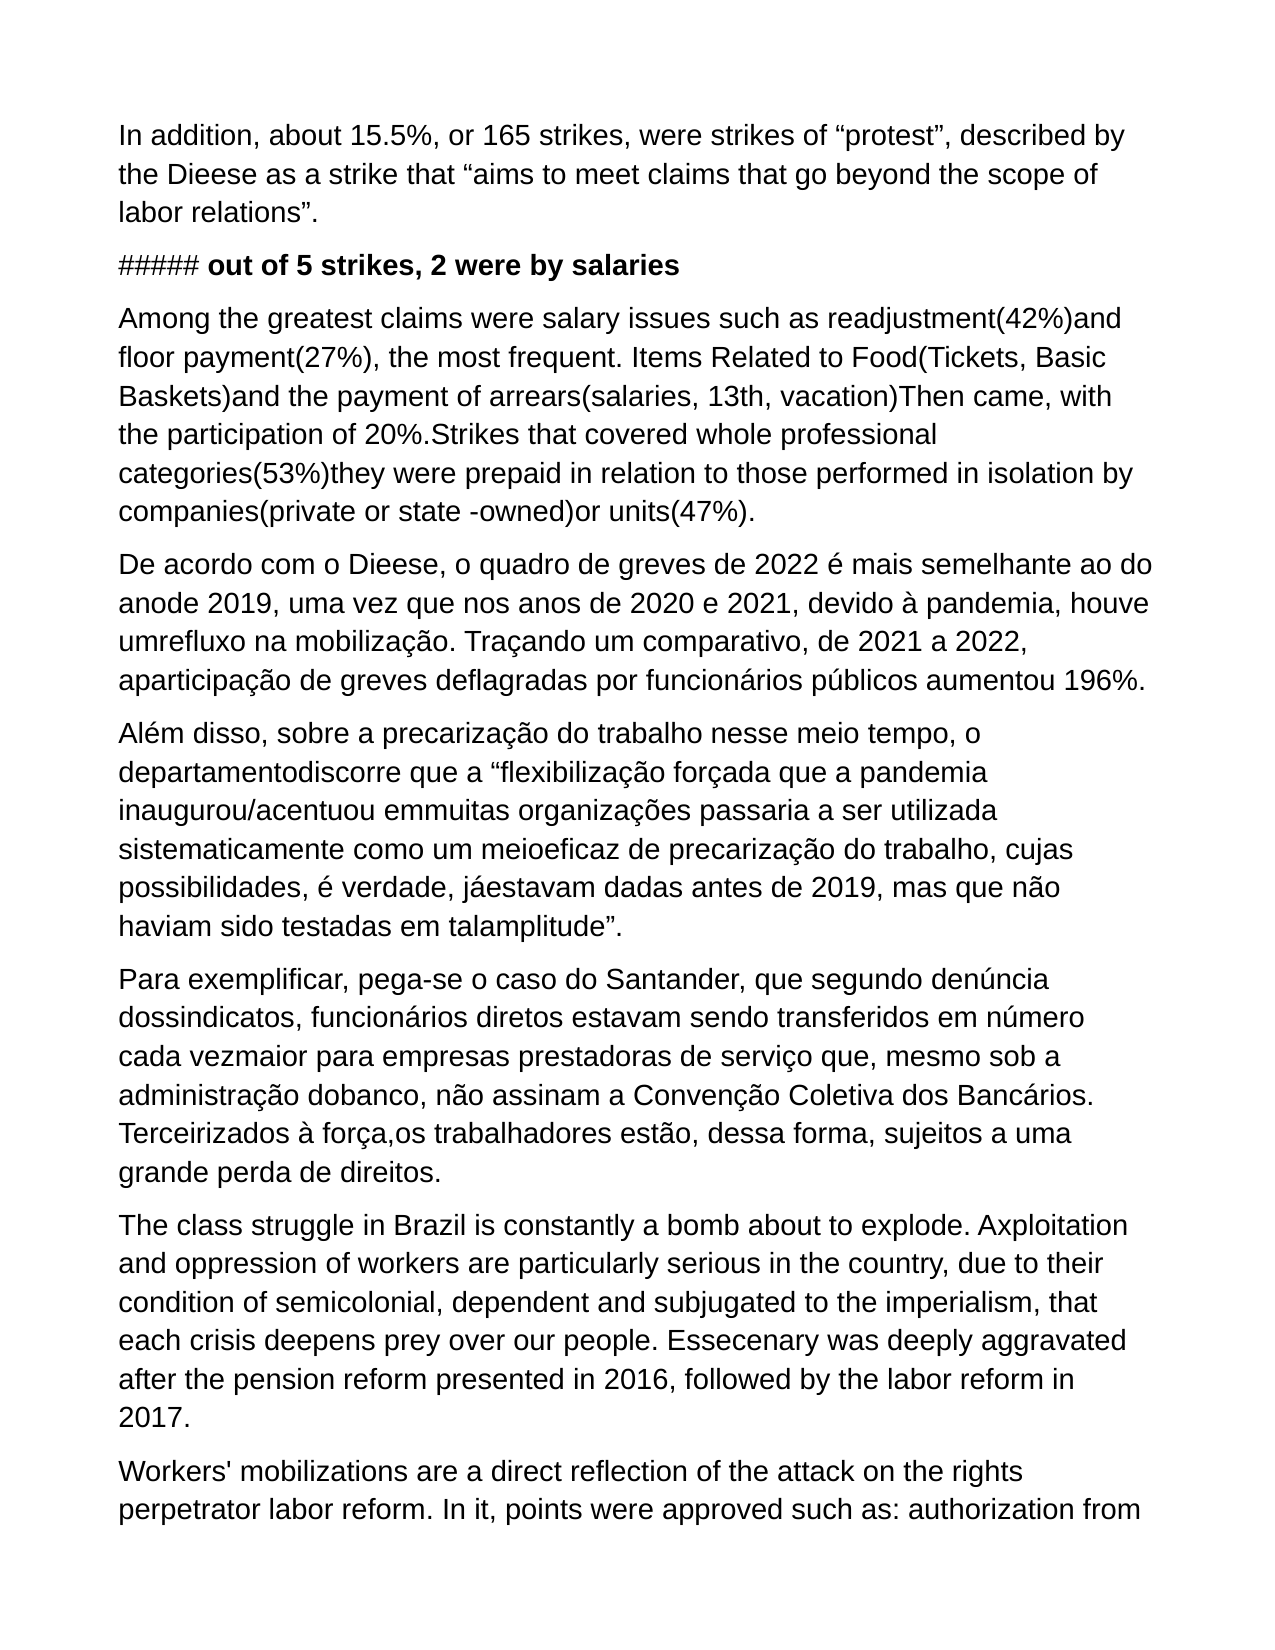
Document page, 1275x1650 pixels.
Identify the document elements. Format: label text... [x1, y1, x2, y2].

text Além disso, sobre a precarização do trabalho nesse meio tempo, o departamentodiscorre que a “flexibilização forçada que a pandemia inaugurou/acentuou emmuitas organizações passaria a ser utilizada sistematicamente como um meioeficaz de precarização do trabalho, cujas possibilidades, é verdade, jáestavam dadas antes de 2019, mas que não haviam sido testadas em talamplitude”. [118, 716, 1157, 942]
text Among the greatest claims were salary issues such as readjustment(42%)and floor payment(27%), the most frequent. Items Related to Food(Tickets, Basic Baskets)and the payment of arrears(salaries, 13th, vacation)Then came, with the participation of 20%.Strikes that covered whole professional categories(53%)they were prepaid in relation to those performed in isolation by companies(private or state -owned)or units(47%). [118, 301, 1157, 528]
text De acordo com o Dieese, o quadro de greves de 2022 é mais semelhante ao do anode 2019, uma vez que nos anos de 2020 e 2021, devido à pandemia, houve umrefluxo na mobilização. Traçando um comparativo, de 2021 a 2022, aparticipação de greves deflagradas por funcionários públicos aumentou 196%. [118, 547, 1157, 696]
text The class struggle in Brazil is constantly a bomb about to explode. Axploitation and oppression of workers are particularly serious in the country, due to their condition of semicolonial, dependent and subjugated to the imperialism, that each crisis deepens prey over our people. Essecenary was deeply aggravated after the pension reform presented in 2016, followed by the labor reform in 2017. [118, 1208, 1157, 1434]
text Para exemplificar, pega-se o caso do Santander, que segundo denúncia dossindicatos, funcionários diretos estavam sendo transferidos em número cada vezmaior para empresas prestadoras de serviço que, mesmo sob a administração dobanco, não assinam a Convenção Coletiva dos Bancários. Terceirizados à força,os trabalhadores estão, dessa forma, sujeitos a uma grande perda de direitos. [118, 962, 1157, 1188]
text In addition, about 15.5%, or 165 strikes, were strikes of “protest”, described by the Dieese as a strike that “aims to meet claims that go beyond the scope of labor relations”. [118, 118, 1157, 229]
text Workers' mobilizations are a direct reflection of the attack on the rights perpetrator labor reform. In it, points were approved such as: authorization from [118, 1453, 1157, 1526]
text ##### out of 5 strikes, 2 were by salaries [118, 248, 1157, 282]
